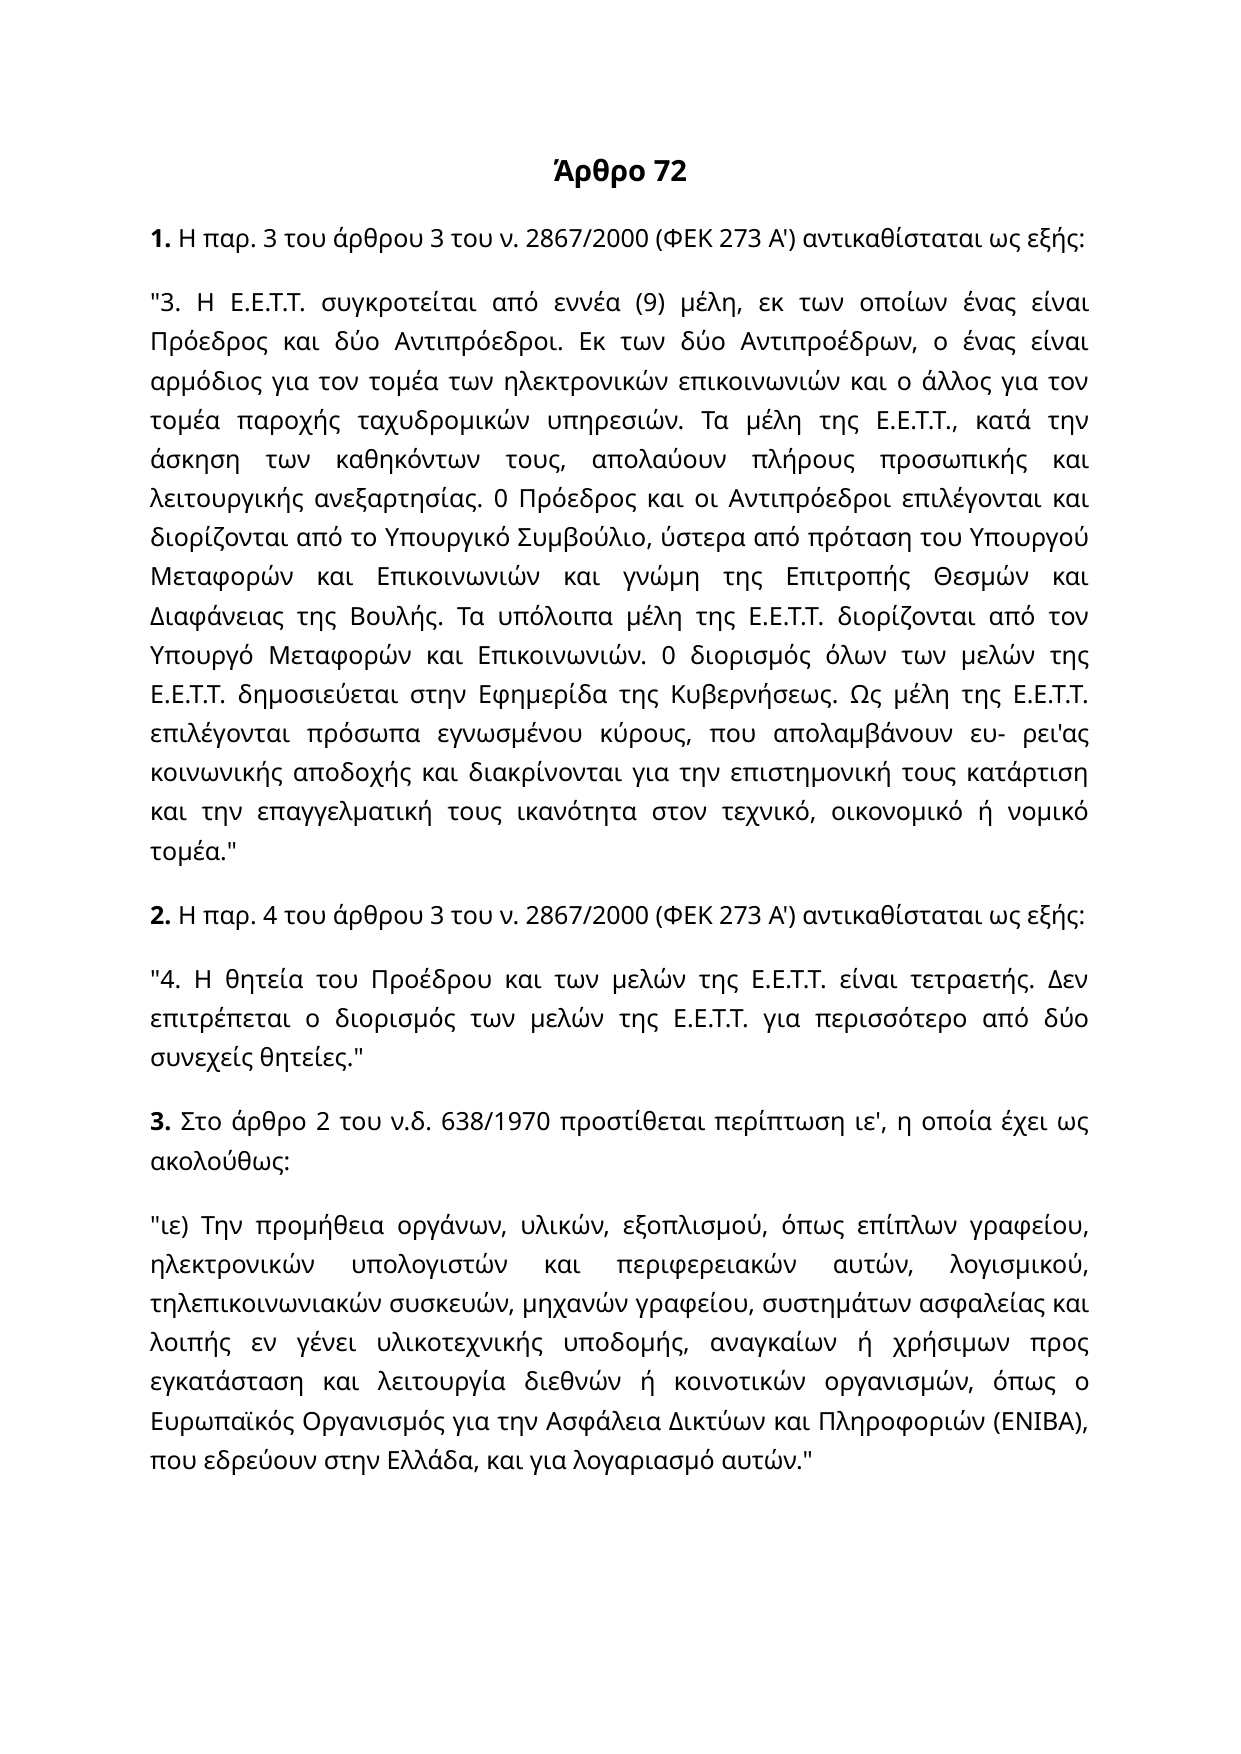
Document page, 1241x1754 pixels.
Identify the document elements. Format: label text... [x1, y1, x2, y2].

text 2. Η παρ. 4 του άρθρου 3 του ν. 2867/2000 (ΦΕΚ 273 Α') αντικαθίσταται ως εξής: [150, 897, 1090, 931]
text 1. Η παρ. 3 του άρθρου 3 του ν. 2867/2000 (ΦΕΚ 273 Α') αντικαθίσταται ως εξής: [150, 221, 1090, 255]
text "3. Η Ε.Ε.Τ.Τ. συγκροτείται από εννέα (9) μέλη, εκ των οποίων ένας είναι Πρόεδρος και δύο Αντιπρόεδροι. Εκ των δύο Αντιπροέδρων, ο ένας είναι αρμόδιος για τον τομέα των ηλεκτρονικών επικοινωνιών και ο άλλος για τον τομέα παροχής ταχυδρομικών υπηρεσιών. Τα μέλη της Ε.Ε.Τ.Τ., κατά την άσκηση των καθηκόντων τους, απολαύουν πλήρους προσωπικής και λειτουργικής ανεξαρτησίας. 0 Πρόεδρος και οι Αντιπρόεδροι επιλέγονται και διορίζονται από το Υπουργικό Συμβούλιο, ύστερα από πρόταση του Υπουργού Μεταφορών και Επικοινωνιών και γνώμη της Επιτροπής Θεσμών και Διαφάνειας της Βουλής. Τα υπόλοιπα μέλη της Ε.Ε.Τ.Τ. διορίζονται από τον Υπουργό Μεταφορών και Επικοινωνιών. 0 διορισμός όλων των μελών της Ε.Ε.Τ.Τ. δημοσιεύεται στην Εφημερίδα της Κυβερνήσεως. Ως μέλη της Ε.Ε.Τ.Τ. επιλέγονται πρόσωπα εγνωσμένου κύρους, που απολαμβάνουν ευ- ρει'ας κοινωνικής αποδοχής και διακρίνονται για την επιστημονική τους κατάρτιση και την επαγγελματική τους ικανότητα στον τεχνικό, οικονομικό ή νομικό τομέα." [150, 285, 1090, 867]
subtitle Άρθρο 72 [150, 150, 1090, 190]
text "ιε) Την προμήθεια οργάνων, υλικών, εξοπλισμού, όπως επίπλων γραφείου, ηλεκτρονικών υπολογιστών και περιφερειακών αυτών, λογισμικού, τηλεπικοινωνιακών συσκευών, μηχανών γραφείου, συστημάτων ασφαλείας και λοιπής εν γένει υλικοτεχνικής υποδομής, αναγκαίων ή χρήσιμων προς εγκατάσταση και λειτουργία διεθνών ή κοινοτικών οργανισμών, όπως ο Ευρωπαϊκός Οργανισμός για την Ασφάλεια Δικτύων και Πληροφοριών (ΕΝΙΒΑ), που εδρεύουν στην Ελλάδα, και για λογαριασμό αυτών." [150, 1207, 1090, 1476]
text "4. Η θητεία του Προέδρου και των μελών της Ε.Ε.Τ.Τ. είναι τετραετής. Δεν επιτρέπεται ο διορισμός των μελών της Ε.Ε.Τ.Τ. για περισσότερο από δύο συνεχείς θητείες." [150, 961, 1090, 1074]
text 3. Στο άρθρο 2 του ν.δ. 638/1970 προστίθεται περίπτωση ιε', η οποία έχει ως ακολούθως: [150, 1104, 1090, 1177]
